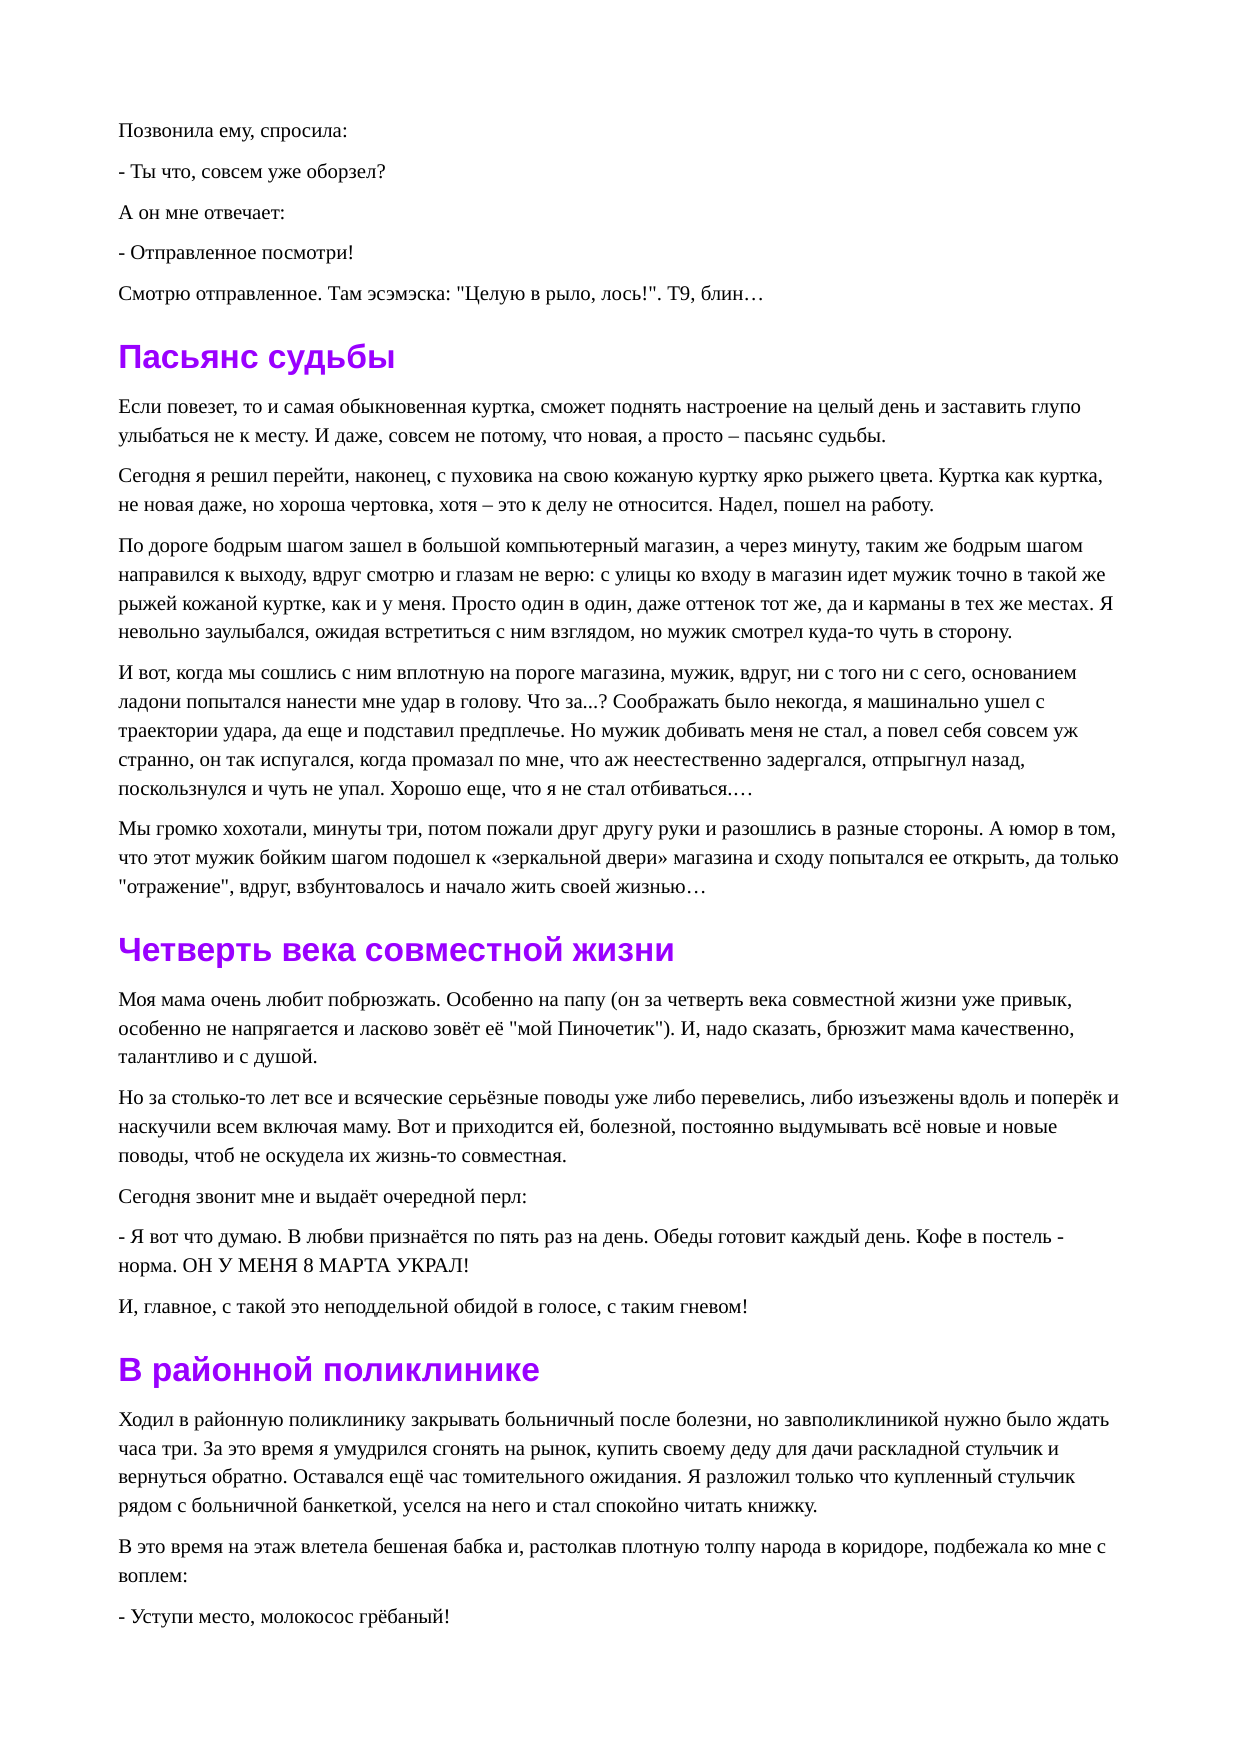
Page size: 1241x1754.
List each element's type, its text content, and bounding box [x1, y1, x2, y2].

text Позвонила ему, спросила: [118, 118, 1122, 142]
text Если повезет, то и самая обыкновенная куртка, сможет поднять настроение на целый день и заставить глупо улыбаться не к месту. И даже, совсем не потому, что новая, а просто – пасьянс судьбы. [118, 394, 1122, 447]
text Сегодня я решил перейти, наконец, с пуховика на свою кожаную куртку ярко рыжего цвета. Куртка как куртка, не новая даже, но хороша чертовка, хотя – это к делу не относится. Надел, пошел на работу. [118, 463, 1122, 516]
text И, главное, с такой это неподдельной обидой в голосе, с таким гневом! [118, 1294, 1122, 1318]
text А он мне отвечает: [118, 199, 1122, 224]
subtitle В районной поликлинике [118, 1349, 1122, 1388]
text - Ты что, совсем уже оборзел? [118, 159, 1122, 183]
text Но за столько-то лет все и всяческие серьёзные поводы уже либо перевелись, либо изъезжены вдоль и поперёк и наскучили всем включая маму. Вот и приходится ей, болезной, постоянно выдумывать всё новые и новые поводы, чтоб не оскудела их жизнь-то совместная. [118, 1085, 1122, 1167]
text - Уступи место, молокосос грёбаный! [118, 1603, 1122, 1628]
text По дороге бодрым шагом зашел в большой компьютерный магазин, а через минуту, таким же бодрым шагом направился к выходу, вдруг смотрю и глазам не верю: с улицы ко входу в магазин идет мужик точно в такой же рыжей кожаной куртке, как и у меня. Просто один в один, даже оттенок тот же, да и карманы в тех же местах. Я невольно заулыбался, ожидая встретиться с ним взглядом, но мужик смотрел куда-то чуть в сторону. [118, 533, 1122, 643]
text Моя мама очень любит побрюзжать. Особенно на папу (он за четверть века совместной жизни уже привык, особенно не напрягается и ласково зовёт её "мой Пиночетик"). И, надо сказать, брюзжит мама качественно, талантливо и с душой. [118, 987, 1122, 1068]
text Смотрю отправленное. Там эсэмэска: "Целую в рыло, лось!". Т9, блин… [118, 281, 1122, 305]
text В это время на этаж влетела бешеная бабка и, растолкав плотную толпу народа в коридоре, подбежала ко мне с воплем: [118, 1534, 1122, 1587]
text И вот, когда мы сошлись с ним вплотную на пороге магазина, мужик, вдруг, ни с того ни с сего, основанием ладони попытался нанести мне удар в голову. Что за...? Соображать было некогда, я машинально ушел с траектории удара, да еще и подставил предплечье. Но мужик добивать меня не стал, а повел себя совсем уж странно, он так испугался, когда промазал по мне, что аж неестественно задергался, отпрыгнул назад, поскользнулся и чуть не упал. Хорошо еще, что я не стал отбиваться.… [118, 660, 1122, 800]
text Мы громко хохотали, минуты три, потом пожали друг другу руки и разошлись в разные стороны. А юмор в том, что этот мужик бойким шагом подошел к «зеркальной двери» магазина и сходу попытался ее открыть, да только "отражение", вдруг, взбунтовалось и начало жить своей жизнью… [118, 816, 1122, 898]
text - Отправленное посмотри! [118, 240, 1122, 264]
subtitle Четверть века совместной жизни [118, 930, 1122, 968]
text Сегодня звонит мне и выдаёт очередной перл: [118, 1184, 1122, 1208]
text Ходил в районную поликлинику закрывать больничный после болезни, но завполиклиникой нужно было ждать часа три. За это время я умудрился сгонять на рынок, купить своему деду для дачи раскладной стульчик и вернуться обратно. Оставался ещё час томительного ожидания. Я разложил только что купленный стульчик рядом с больничной банкеткой, уселся на него и стал спокойно читать книжку. [118, 1407, 1122, 1517]
text - Я вот что думаю. В любви признаётся по пять раз на день. Обеды готовит каждый день. Кофе в постель - норма. ОН У МЕНЯ 8 МАРТА УКРАЛ! [118, 1224, 1122, 1277]
subtitle Пасьянс судьбы [118, 337, 1122, 375]
